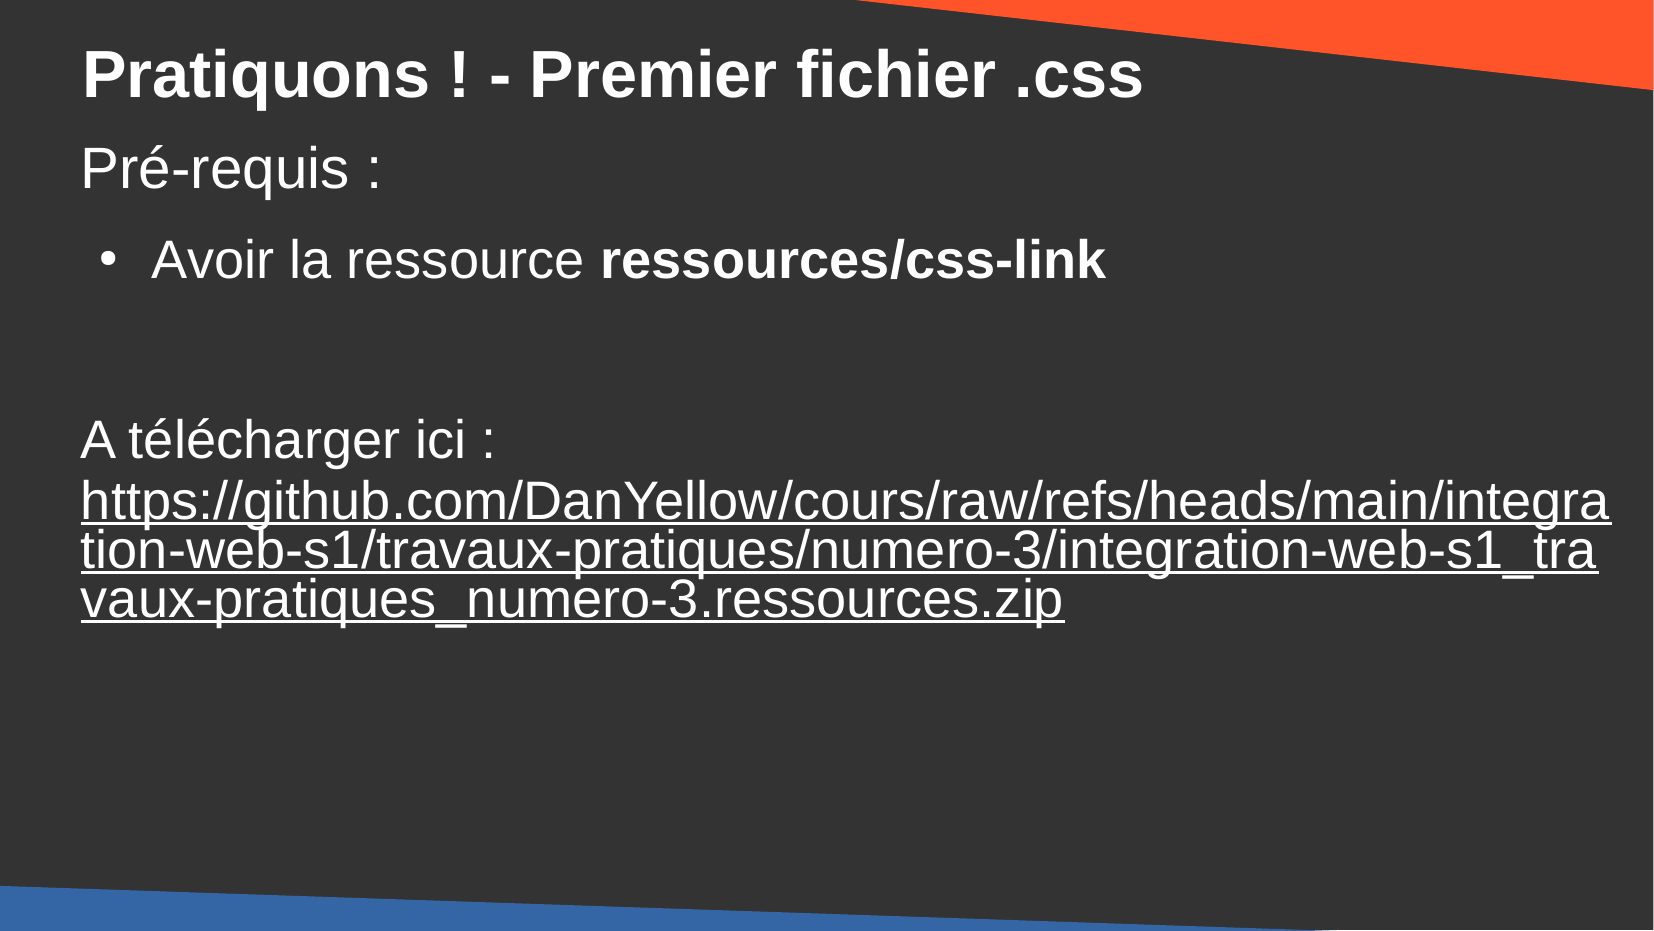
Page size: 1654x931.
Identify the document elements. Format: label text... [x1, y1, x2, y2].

list Pré-requis : Avoir la ressource ressources/css-link A télécharger ici : https://github.com/DanYellow/cours/raw/refs/heads/main/integration-web-s1/travaux-pratiques/numero-3/integration-web-s1_travaux-pratiques_numero-3.ressources.zip [80, 135, 1620, 721]
title Pratiquons ! - Premier fichier .css [82, 37, 1571, 114]
text_box [0, 885, 1337, 931]
text_box [855, 0, 1654, 91]
